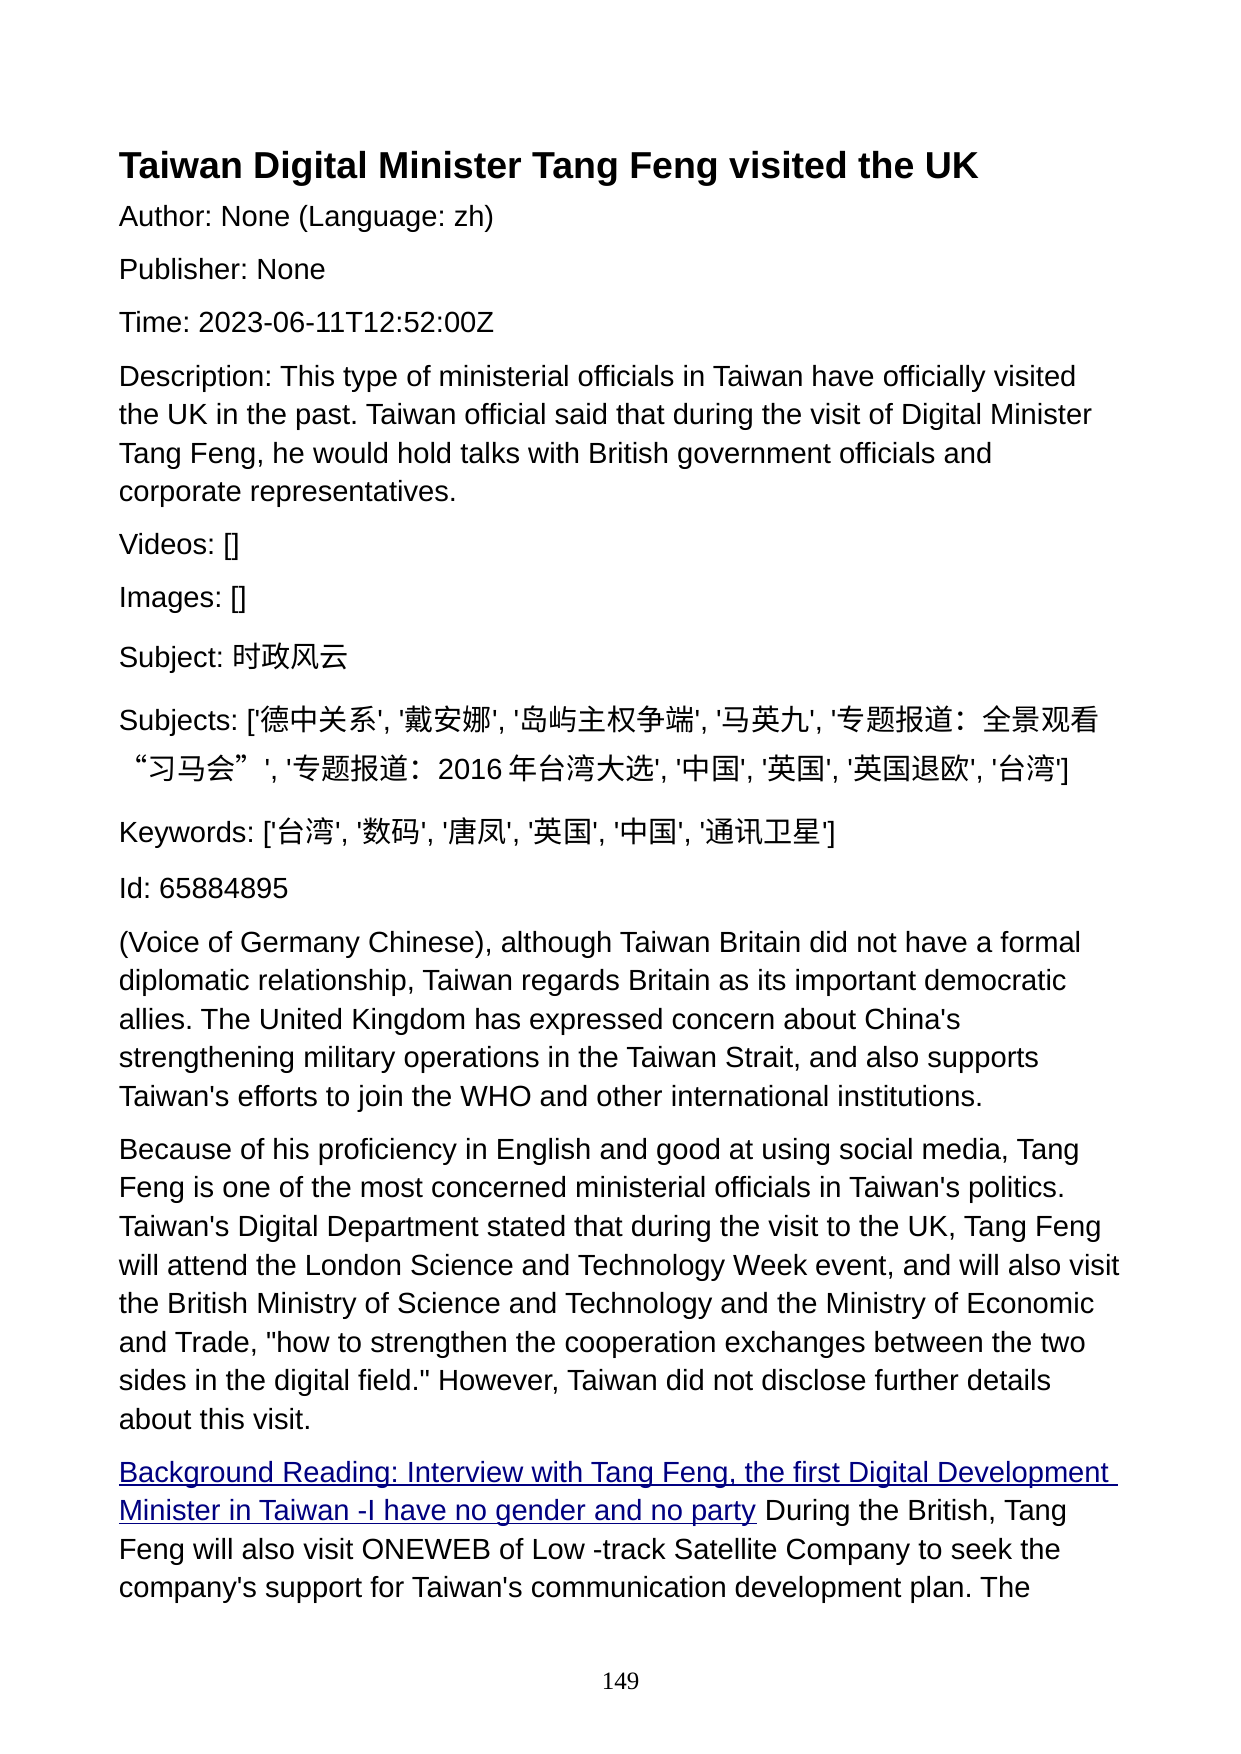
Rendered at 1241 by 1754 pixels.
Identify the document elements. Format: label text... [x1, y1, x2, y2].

text Subjects: ['德中关系', '戴安娜', '岛屿主权争端', '马英九', '专题报道：全景观看“习马会”', '专题报道：2016年台湾大选', '中国', '英国', '英国退欧', '台湾'] [118, 697, 1122, 787]
subtitle Taiwan Digital Minister Tang Feng visited the UK [118, 143, 1122, 187]
text Time: 2023-06-11T12:52:00Z [118, 305, 1122, 339]
text Videos: [] [118, 527, 1122, 561]
text Keywords: ['台湾', '数码', '唐凤', '英国', '中国', '通讯卫星'] [118, 808, 1122, 851]
text Because of his proficiency in English and good at using social media, Tang Feng is one of the most concerned ministerial officials in Taiwan's politics. Taiwan's Digital Department stated that during the visit to the UK, Tang Feng will attend the London Science and Technology Week event, and will also visit the British Ministry of Science and Technology and the Ministry of Economic and Trade, "how to strengthen the cooperation exchanges between the two sides in the digital field." However, Taiwan did not disclose further details about this visit. [118, 1132, 1122, 1435]
text Author: None (Language: zh) [118, 199, 1122, 233]
text Publisher: None [118, 252, 1122, 286]
text (Voice of Germany Chinese), although Taiwan Britain did not have a formal diplomatic relationship, Taiwan regards Britain as its important democratic allies. The United Kingdom has expressed concern about China's strengthening military operations in the Taiwan Strait, and also supports Taiwan's efforts to join the WHO and other international institutions. [118, 924, 1122, 1112]
text Images: [] [118, 580, 1122, 614]
text Background Reading: Interview with Tang Feng, the first Digital Development Minister in Taiwan -I have no gender and no party During the British, Tang Feng will also visit ONEWEB of Low -track Satellite Company to seek the company's support for Taiwan's communication development plan. The [118, 1455, 1122, 1604]
text Id: 65884895 [118, 871, 1122, 905]
text Subject: 时政风云 [118, 633, 1122, 676]
text Description: This type of ministerial officials in Taiwan have officially visited the UK in the past. Taiwan official said that during the visit of Digital Minister Tang Feng, he would hold talks with British government officials and corporate representatives. [118, 358, 1122, 508]
